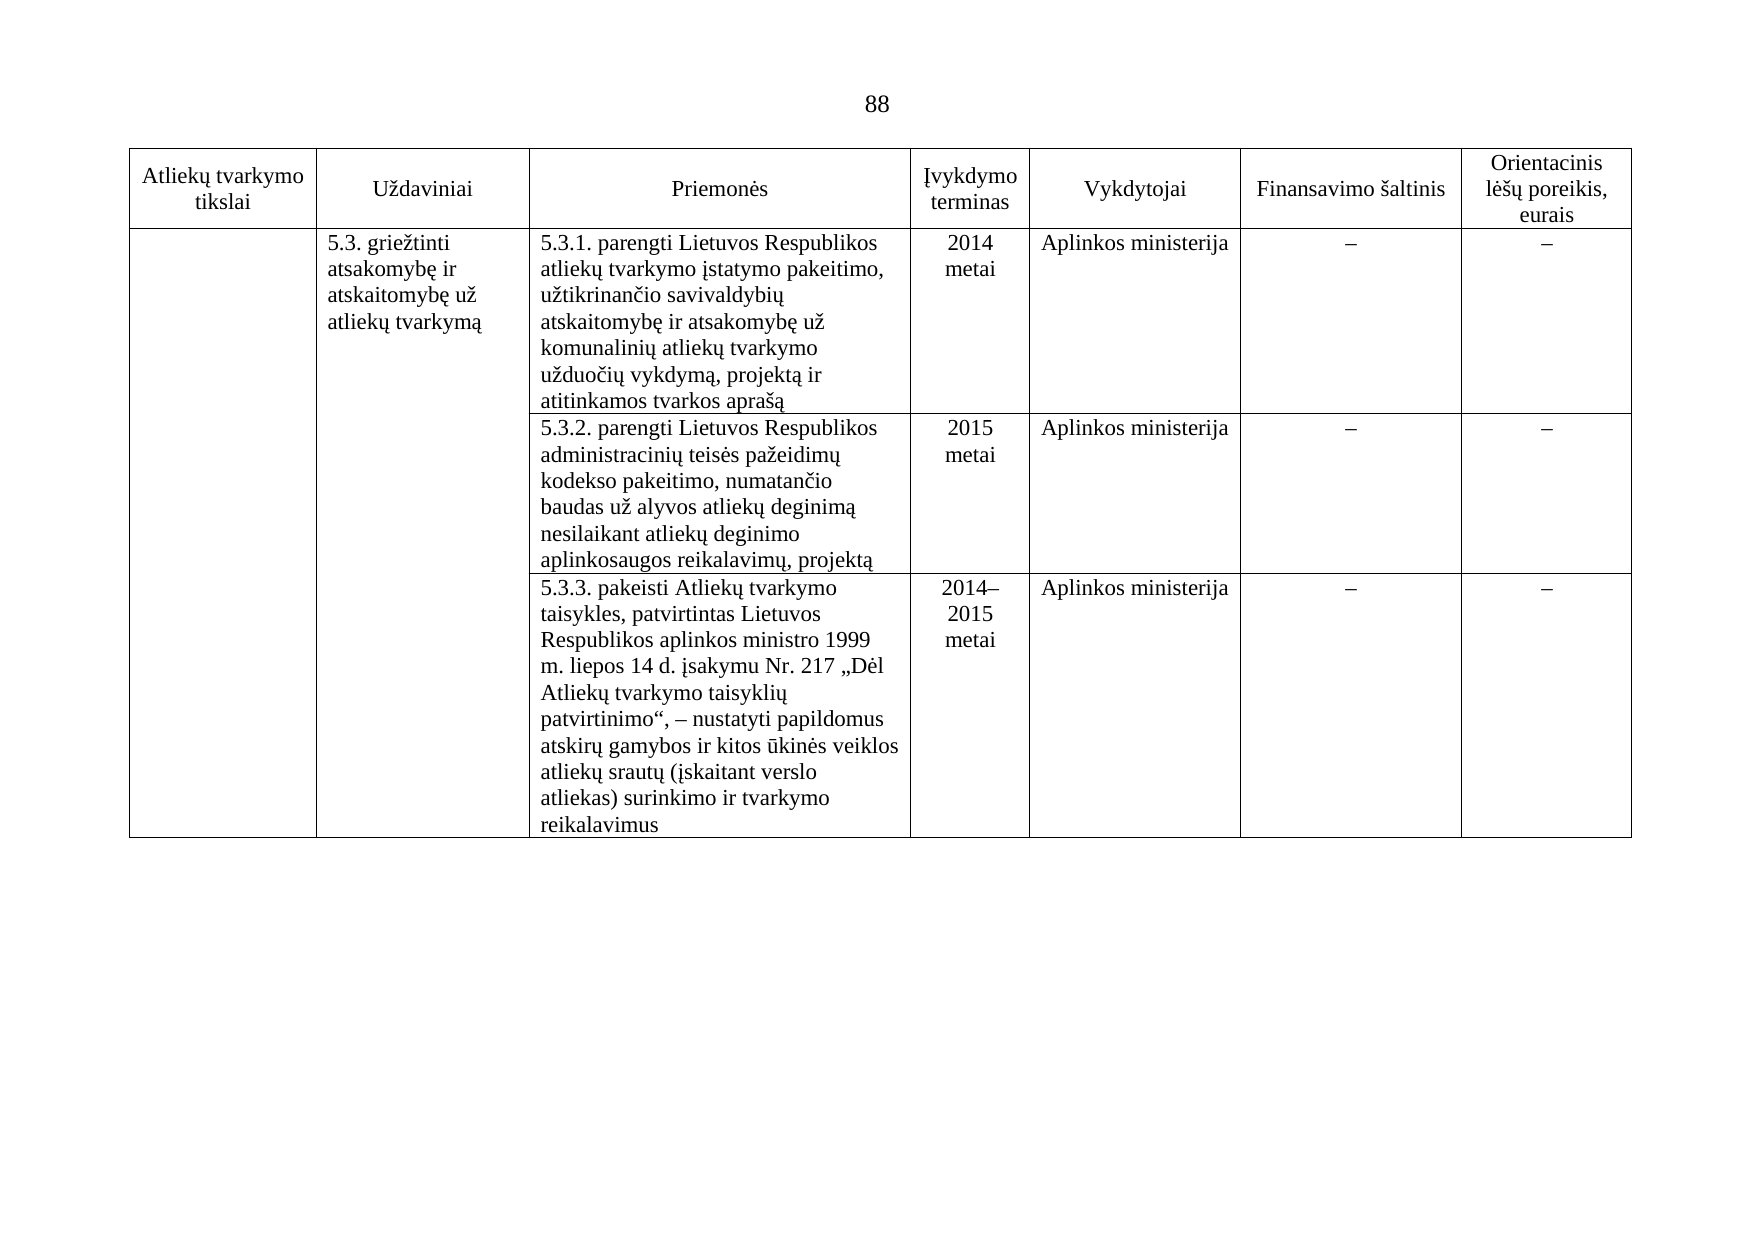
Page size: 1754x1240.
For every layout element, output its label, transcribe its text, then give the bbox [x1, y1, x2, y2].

table_cell 2014 metai [911, 229, 1029, 413]
table_header Finansavimo šaltinis [1241, 149, 1461, 228]
table_cell [130, 229, 316, 837]
table_header Atliekų tvarkymo tikslai [130, 149, 316, 228]
table_cell 5.3. griežtinti atsakomybę ir atskaitomybę už atliekų tvarkymą [317, 229, 529, 837]
table_cell 5.3.3. pakeisti Atliekų tvarkymo taisykles, patvirtintas Lietuvos Respublikos aplinkos ministro 1999 m. liepos 14 d. įsakymu Nr. 217 „Dėl Atliekų tvarkymo taisyklių patvirtinimo“, – nustatyti papildomus atskirų gamybos ir kitos ūkinės veiklos atliekų srautų (įskaitant verslo atliekas) surinkimo ir tvarkymo reikalavimus [530, 574, 910, 837]
table_cell 5.3.2. parengti Lietuvos Respublikos administracinių teisės pažeidimų kodekso pakeitimo, numatančio baudas už alyvos atliekų deginimą nesilaikant atliekų deginimo aplinkosaugos reikalavimų, projektą [530, 414, 910, 572]
table_cell – [1241, 229, 1461, 413]
table_cell – [1462, 414, 1631, 572]
table_cell – [1462, 229, 1631, 413]
table_cell Aplinkos ministerija [1030, 414, 1240, 572]
table_cell Aplinkos ministerija [1030, 574, 1240, 837]
table_header Įvykdymo terminas [911, 149, 1029, 228]
table_cell 5.3.1. parengti Lietuvos Respublikos atliekų tvarkymo įstatymo pakeitimo, užtikrinančio savivaldybių atskaitomybę ir atsakomybę už komunalinių atliekų tvarkymo užduočių vykdymą, projektą ir atitinkamos tvarkos aprašą [530, 229, 910, 413]
table_header Vykdytojai [1030, 149, 1240, 228]
table_cell – [1241, 574, 1461, 837]
table_header Orientacinis lėšų poreikis, eurais [1462, 149, 1631, 228]
table_cell – [1241, 414, 1461, 572]
table_header Uždaviniai [317, 149, 529, 228]
table_cell 2015 metai [911, 414, 1029, 572]
table_header Priemonės [530, 149, 910, 228]
table_cell 2014–2015 metai [911, 574, 1029, 837]
table_cell – [1462, 574, 1631, 837]
table_cell Aplinkos ministerija [1030, 229, 1240, 413]
